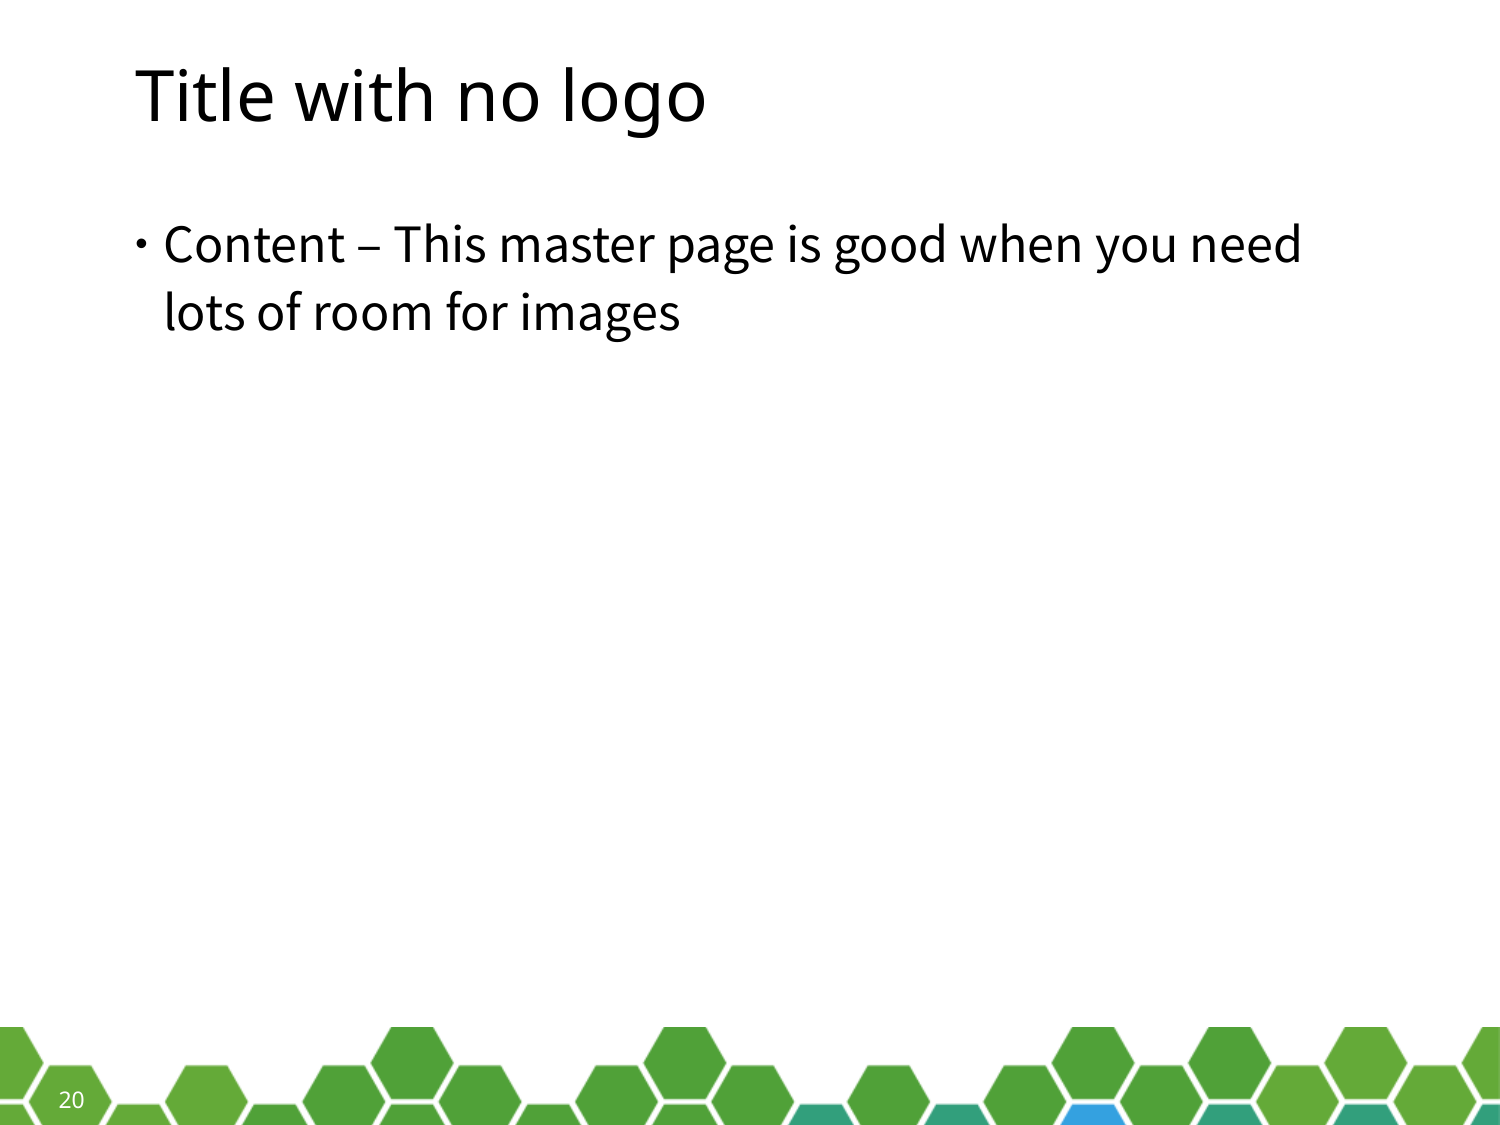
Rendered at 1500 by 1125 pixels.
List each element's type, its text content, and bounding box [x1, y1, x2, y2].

list Content – This master page is good when you need lots of room for images [135, 208, 1372, 862]
picture [0, 1027, 1500, 1125]
title Title with no logo [135, 12, 1372, 175]
